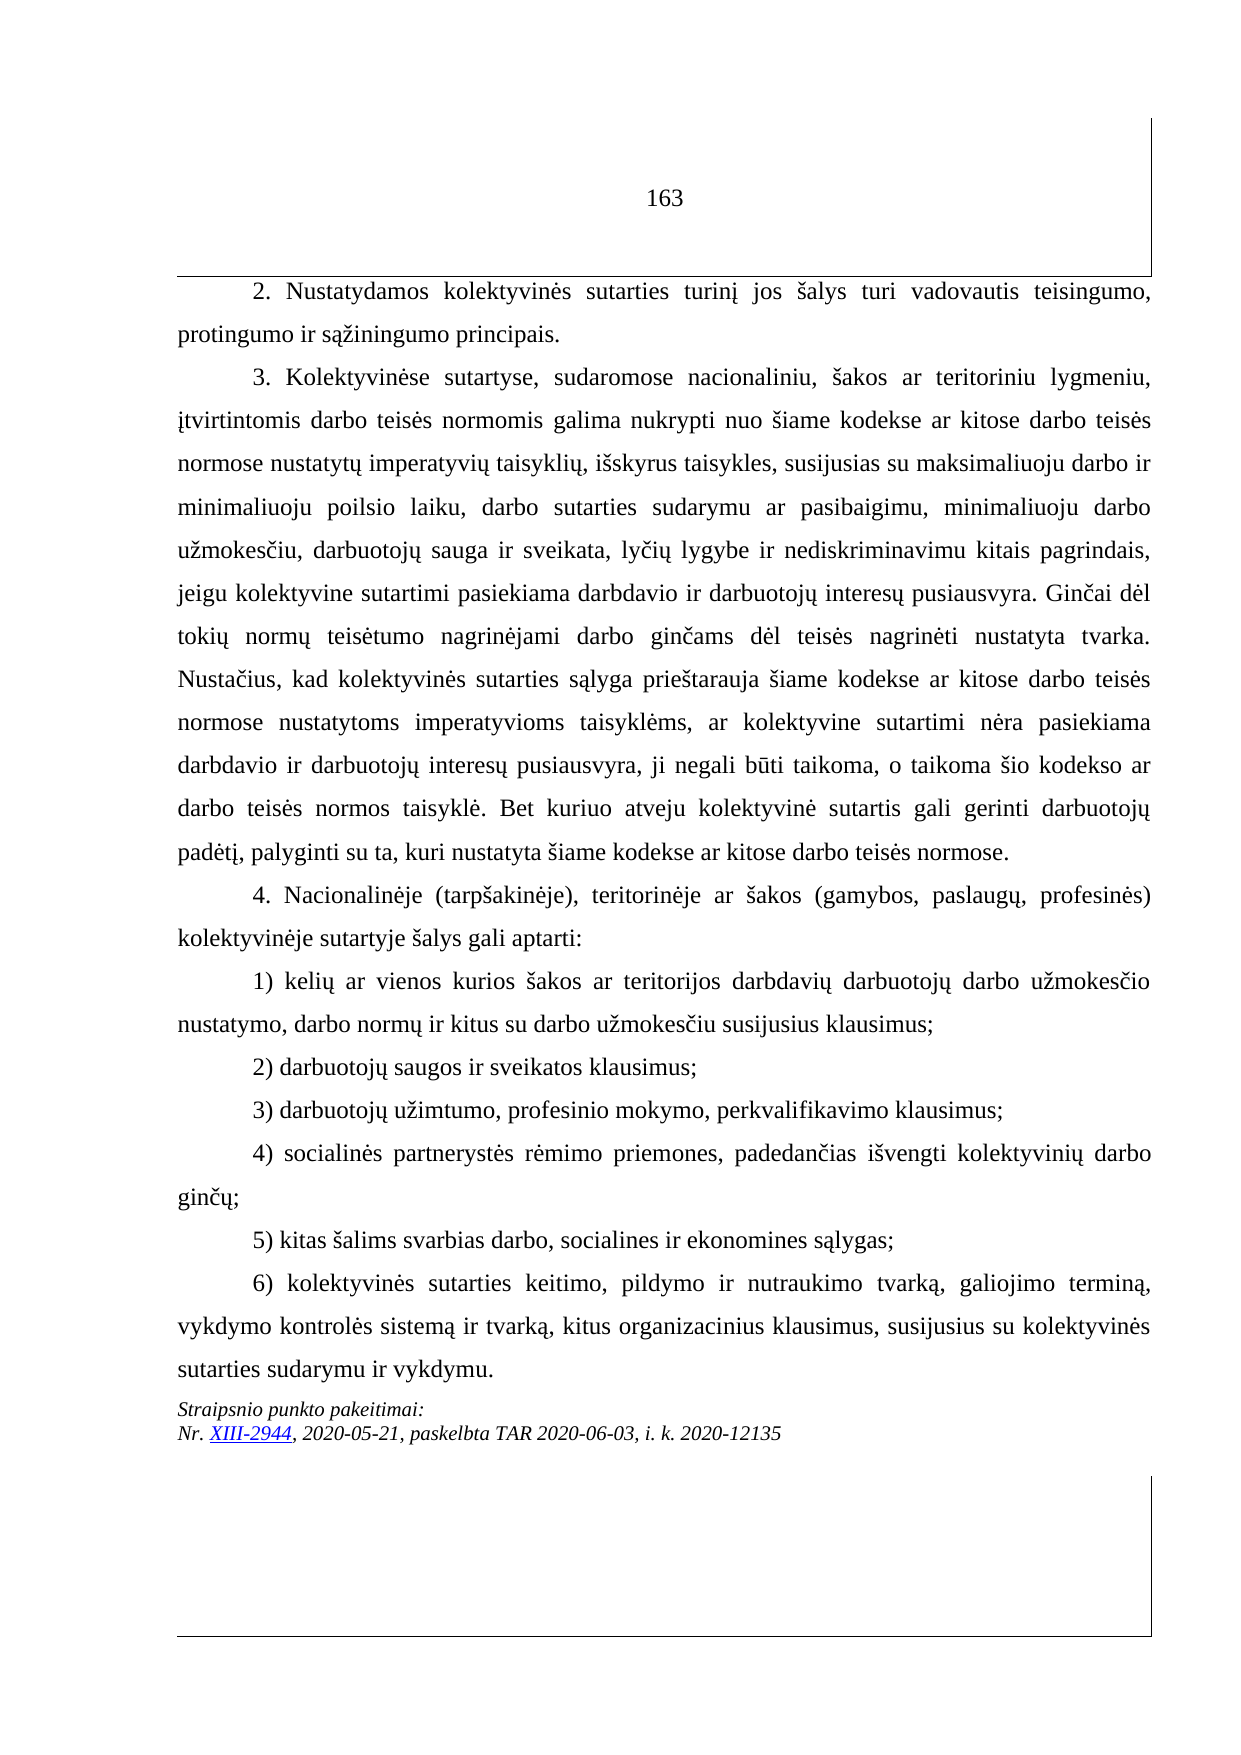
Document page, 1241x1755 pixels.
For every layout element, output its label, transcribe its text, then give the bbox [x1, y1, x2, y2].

text 4. Nacionalinėje (tarpšakinėje), teritorinėje ar šakos (gamybos, paslaugų, profesinės) kolektyvinėje sutartyje šalys gali aptarti: [177, 880, 1152, 952]
text 1) kelių ar vienos kurios šakos ar teritorijos darbdavių darbuotojų darbo užmokesčio nustatymo, darbo normų ir kitus su darbo užmokesčiu susijusius klausimus; [177, 966, 1152, 1038]
text Straipsnio punkto pakeitimai: [177, 1397, 1152, 1421]
text 4) socialinės partnerystės rėmimo priemones, padedančias išvengti kolektyvinių darbo ginčų; [177, 1138, 1152, 1210]
text 2. Nustatydamos kolektyvinės sutarties turinį jos šalys turi vadovautis teisingumo, protingumo ir sąžiningumo principais. [177, 276, 1152, 348]
text 3. Kolektyvinėse sutartyse, sudaromose nacionaliniu, šakos ar teritoriniu lygmeniu, įtvirtintomis darbo teisės normomis galima nukrypti nuo šiame kodekse ar kitose darbo teisės normose nustatytų imperatyvių taisyklių, išskyrus taisykles, susijusias su maksimaliuoju darbo ir minimaliuoju poilsio laiku, darbo sutarties sudarymu ar pasibaigimu, minimaliuoju darbo užmokesčiu, darbuotojų sauga ir sveikata, lyčių lygybe ir nediskriminavimu kitais pagrindais, jeigu kolektyvine sutartimi pasiekiama darbdavio ir darbuotojų interesų pusiausvyra. Ginčai dėl tokių normų teisėtumo nagrinėjami darbo ginčams dėl teisės nagrinėti nustatyta tvarka. Nustačius, kad kolektyvinės sutarties sąlyga prieštarauja šiame kodekse ar kitose darbo teisės normose nustatytoms imperatyvioms taisyklėms, ar kolektyvine sutartimi nėra pasiekiama darbdavio ir darbuotojų interesų pusiausvyra, ji negali būti taikoma, o taikoma šio kodekso ar darbo teisės normos taisyklė. Bet kuriuo atveju kolektyvinė sutartis gali gerinti darbuotojų padėtį, palyginti su ta, kuri nustatyta šiame kodekse ar kitose darbo teisės normose. [177, 362, 1152, 865]
text 2) darbuotojų saugos ir sveikatos klausimus; [177, 1052, 1152, 1081]
text 6) kolektyvinės sutarties keitimo, pildymo ir nutraukimo tvarką, galiojimo terminą, vykdymo kontrolės sistemą ir tvarką, kitus organizacinius klausimus, susijusius su kolektyvinės sutarties sudarymu ir vykdymu. [177, 1268, 1152, 1383]
text 3) darbuotojų užimtumo, profesinio mokymo, perkvalifikavimo klausimus; [177, 1095, 1152, 1124]
text Nr. XIII-2944, 2020-05-21, paskelbta TAR 2020-06-03, i. k. 2020-12135 [177, 1421, 1152, 1445]
text 5) kitas šalims svarbias darbo, socialines ir ekonomines sąlygas; [177, 1225, 1152, 1253]
